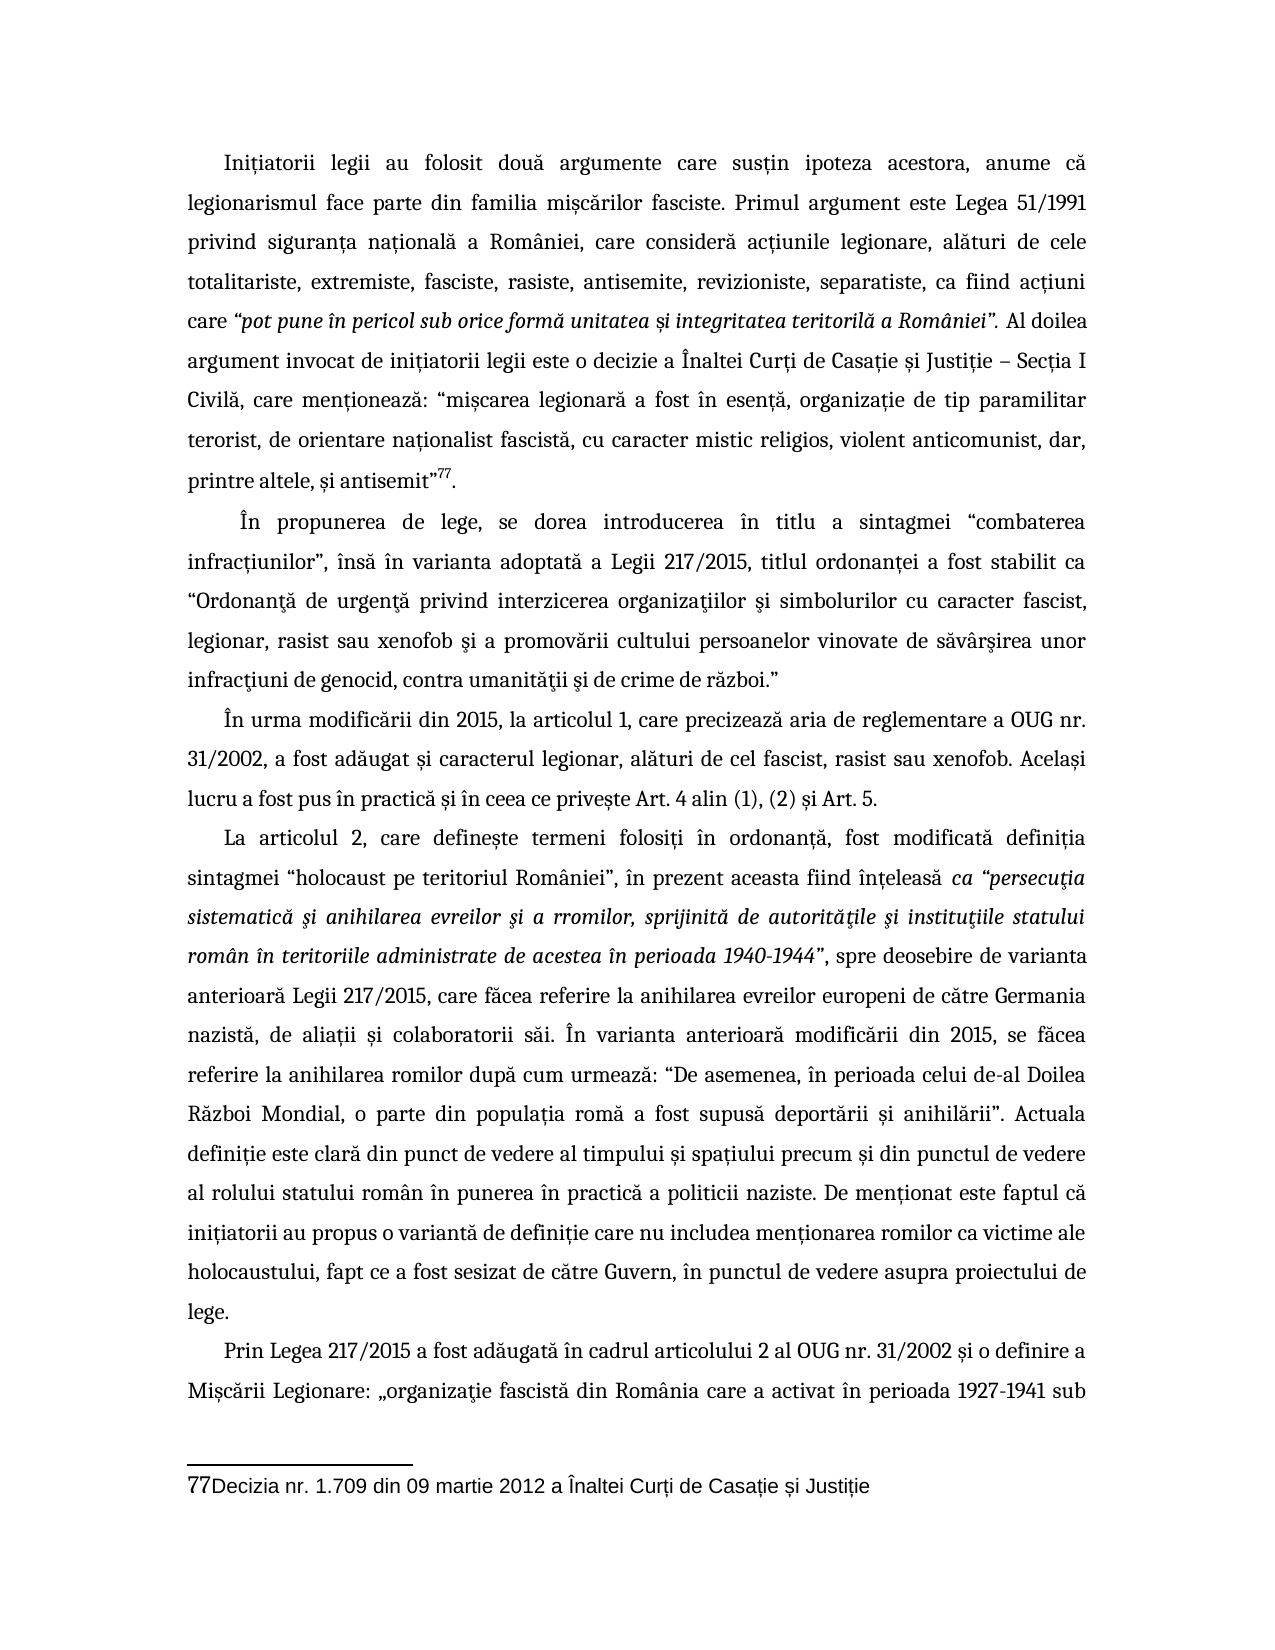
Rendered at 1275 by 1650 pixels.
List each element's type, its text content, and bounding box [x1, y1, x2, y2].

text Decizia nr. 1.709 din 09 martie 2012 a Înaltei Curți de Casație și Justiție [187, 1471, 1087, 1500]
text În propunerea de lege, se dorea introducerea în titlu a sintagmei “combaterea infracțiunilor”, însă în varianta adoptată a Legii 217/2015, titlul ordonanței a fost stabilit ca “Ordonanţă de urgenţă privind interzicerea organizaţiilor şi simbolurilor cu caracter fascist, legionar, rasist sau xenofob şi a promovării cultului persoanelor vinovate de săvârşirea unor infracţiuni de genocid, contra umanităţii şi de crime de război.” [187, 509, 1087, 693]
text În urma modificării din 2015, la articolul 1, care precizează aria de reglementare a OUG nr. 31/2002, a fost adăugat și caracterul legionar, alături de cel fascist, rasist sau xenofob. Același lucru a fost pus în practică și în ceea ce privește Art. 4 alin (1), (2) și Art. 5. [187, 706, 1087, 812]
text Inițiatorii legii au folosit două argumente care susțin ipoteza acestora, anume că legionarismul face parte din familia mișcărilor fasciste. Primul argument este Legea 51/1991 privind siguranța națională a României, care consideră acțiunile legionare, alături de cele totalitariste, extremiste, fasciste, rasiste, antisemite, revizioniste, separatiste, ca fiind acțiuni care “pot pune în pericol sub orice formă unitatea și integritatea teritorilă a României”. Al doilea argument invocat de inițiatorii legii este o decizie a Înaltei Curți de Casație și Justiție – Secția I Civilă, care menționează: “mișcarea legionară a fost în esență, organizație de tip paramilitar terorist, de orientare naționalist fascistă, cu caracter mistic religios, violent anticomunist, dar, printre altele, și antisemit”. [187, 150, 1087, 494]
text Prin Legea 217/2015 a fost adăugată în cadrul articolului 2 al OUG nr. 31/2002 și o definire a Mișcării Legionare: „organizaţie fascistă din România care a activat în perioada 1927-1941 sub [187, 1338, 1087, 1404]
text La articolul 2, care definește termeni folosiți în ordonanță, fost modificată definiția sintagmei “holocaust pe teritoriul României”, în prezent aceasta fiind înțeleasă ca “persecuţia sistematică şi anihilarea evreilor şi a rromilor, sprijinită de autorităţile şi instituţiile statului român în teritoriile administrate de acestea în perioada 1940-1944”, spre deosebire de varianta anterioară Legii 217/2015, care făcea referire la anihilarea evreilor europeni de către Germania nazistă, de aliații și colaboratorii săi. În varianta anterioară modificării din 2015, se făcea referire la anihilarea romilor după cum urmează: “De asemenea, în perioada celui de-al Doilea Război Mondial, o parte din populația romă a fost supusă deportării și anihilării”. Actuala definiție este clară din punct de vedere al timpului și spațiului precum și din punctul de vedere al rolului statului român în punerea în practică a politicii naziste. De menționat este faptul că inițiatorii au propus o variantă de definiție care nu includea menționarea romilor ca victime ale holocaustului, fapt ce a fost sesizat de către Guvern, în punctul de vedere asupra proiectului de lege. [187, 825, 1087, 1325]
